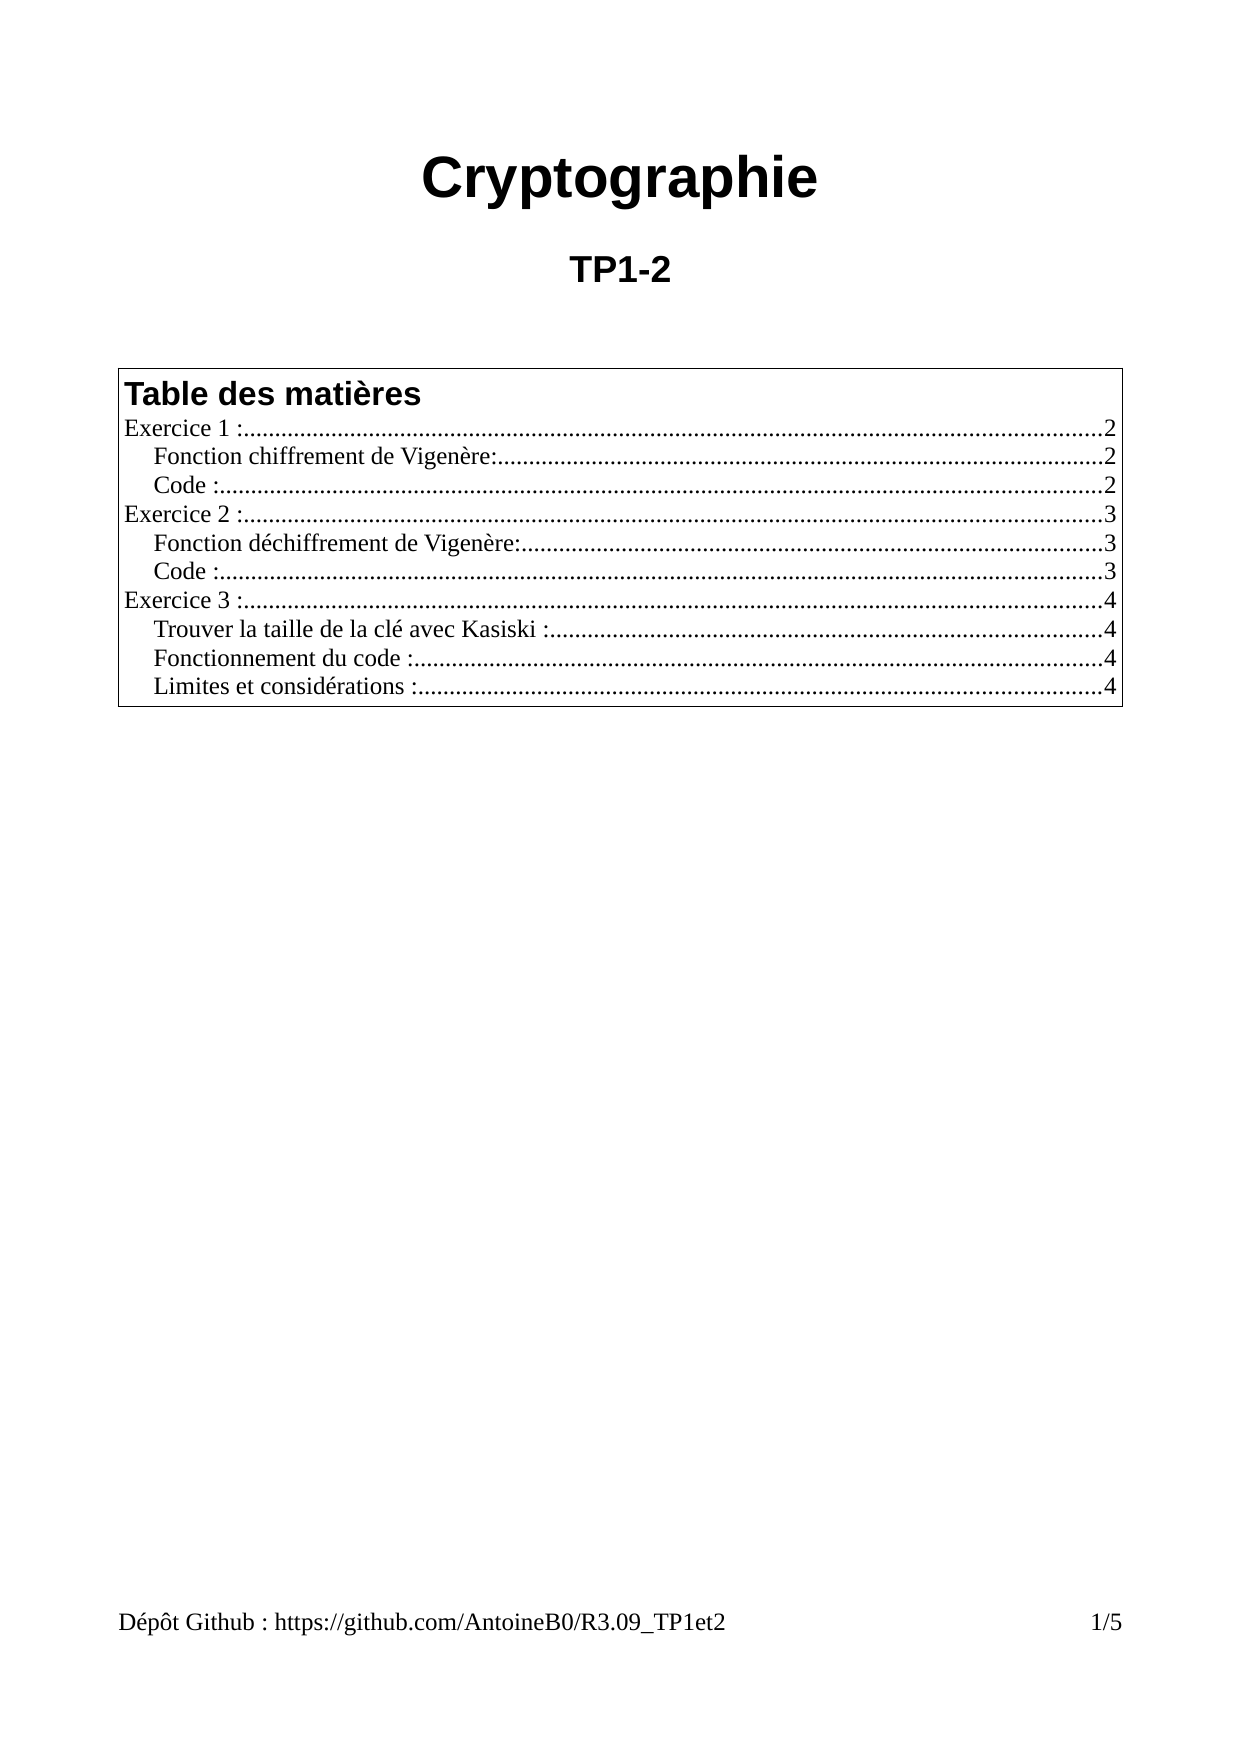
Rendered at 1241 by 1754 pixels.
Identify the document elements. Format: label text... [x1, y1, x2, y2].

title Cryptographie [118, 143, 1122, 210]
title TP1-2 [118, 248, 1122, 291]
table_header Table des matières Exercice 1 : 2 Fonction chiffrement de Vigenère: 2 Code : 2 Exercice 2 : 3 Fonction déchiffrement de Vigenère: 3 Code : 3 Exercice 3 : 4 Trouver la taille de la clé avec Kasiski : 4 Fonctionnement du code : 4 Limites et considérations : 4 [119, 369, 1122, 706]
